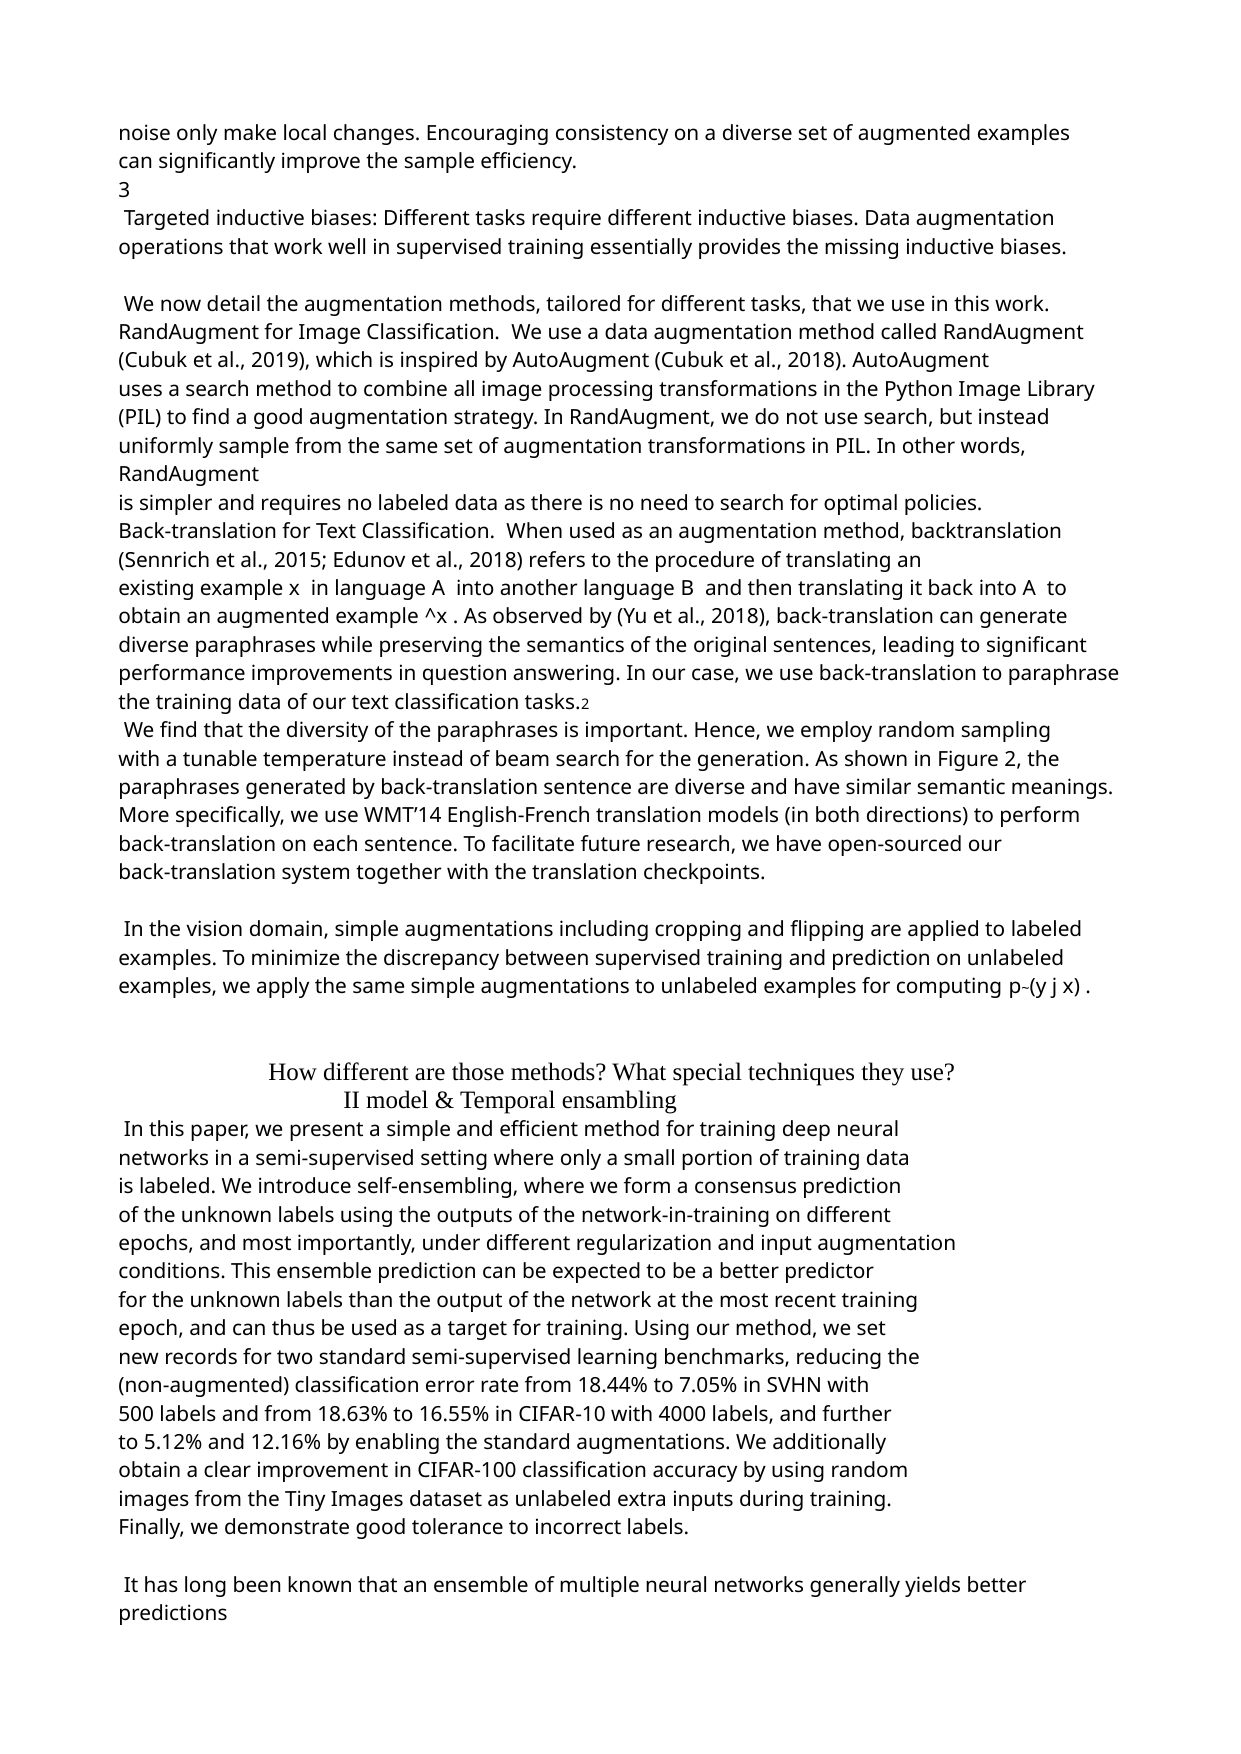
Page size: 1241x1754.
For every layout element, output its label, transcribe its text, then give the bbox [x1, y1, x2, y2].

text to 5.12% and 12.16% by enabling the standard augmentations. We additionally [118, 1427, 1122, 1456]
text is labeled. We introduce self-ensembling, where we form a consensus prediction [118, 1171, 1122, 1200]
text (Sennrich et al., 2015; Edunov et al., 2018) refers to the procedure of translating an [118, 545, 1122, 573]
text epoch, and can thus be used as a target for training. Using our method, we set [118, 1313, 1122, 1342]
text (PIL) to find a good augmentation strategy. In RandAugment, we do not use search, but instead [118, 402, 1122, 431]
text the training data of our text classification tasks.2 [118, 687, 1122, 715]
text (Cubuk et al., 2019), which is inspired by AutoAugment (Cubuk et al., 2018). AutoAugment [118, 346, 1122, 374]
text existing example x in language A into another language B and then translating it back into A to [118, 573, 1122, 602]
text RandAugment for Image Classification. We use a data augmentation method called RandAugment [118, 317, 1122, 346]
text II model & Temporal ensambling [118, 1086, 1122, 1114]
text back-translation system together with the translation checkpoints. [118, 857, 1122, 886]
text We now detail the augmentation methods, tailored for different tasks, that we use in this work. [118, 289, 1122, 317]
text new records for two standard semi-supervised learning benchmarks, reducing the [118, 1342, 1122, 1370]
text images from the Tiny Images dataset as unlabeled extra inputs during training. [118, 1484, 1122, 1512]
text 500 labels and from 18.63% to 16.55% in CIFAR-10 with 4000 labels, and further [118, 1399, 1122, 1427]
text obtain a clear improvement in CIFAR-100 classification accuracy by using random [118, 1456, 1122, 1484]
text performance improvements in question answering. In our case, we use back-translation to paraphrase [118, 658, 1122, 687]
text More specifically, we use WMT’14 English-French translation models (in both directions) to perform [118, 801, 1122, 829]
text conditions. This ensemble prediction can be expected to be a better predictor [118, 1257, 1122, 1285]
text How different are those methods? What special techniques they use? [118, 1057, 1122, 1086]
text In this paper, we present a simple and efficient method for training deep neural [118, 1114, 1122, 1143]
text can significantly improve the sample efficiency. [118, 147, 1122, 175]
text back-translation on each sentence. To facilitate future research, we have open-sourced our [118, 829, 1122, 857]
text It has long been known that an ensemble of multiple neural networks generally yields better predictions [118, 1570, 1122, 1627]
text (non-augmented) classification error rate from 18.44% to 7.05% in SVHN with [118, 1370, 1122, 1399]
text uses a search method to combine all image processing transformations in the Python Image Library [118, 374, 1122, 402]
text networks in a semi-supervised setting where only a small portion of training data [118, 1143, 1122, 1171]
text uniformly sample from the same set of augmentation transformations in PIL. In other words, RandAugment [118, 431, 1122, 488]
text for the unknown labels than the output of the network at the most recent training [118, 1285, 1122, 1313]
text of the unknown labels using the outputs of the network-in-training on different [118, 1200, 1122, 1228]
text obtain an augmented example ^x . As observed by (Yu et al., 2018), back-translation can generate [118, 602, 1122, 630]
text Finally, we demonstrate good tolerance to incorrect labels. [118, 1512, 1122, 1541]
text Back-translation for Text Classification. When used as an augmentation method, backtranslation [118, 516, 1122, 545]
text diverse paraphrases while preserving the semantics of the original sentences, leading to significant [118, 630, 1122, 658]
text paraphrases generated by back-translation sentence are diverse and have similar semantic meanings. [118, 772, 1122, 801]
text Targeted inductive biases: Different tasks require different inductive biases. Data augmentation [118, 203, 1122, 232]
text with a tunable temperature instead of beam search for the generation. As shown in Figure 2, the [118, 744, 1122, 772]
text is simpler and requires no labeled data as there is no need to search for optimal policies. [118, 488, 1122, 516]
text epochs, and most importantly, under different regularization and input augmentation [118, 1228, 1122, 1257]
text 3 [118, 175, 1122, 203]
text We find that the diversity of the paraphrases is important. Hence, we employ random sampling [118, 715, 1122, 744]
text In the vision domain, simple augmentations including cropping and flipping are applied to labeled [118, 914, 1122, 943]
text noise only make local changes. Encouraging consistency on a diverse set of augmented examples [118, 118, 1122, 147]
text examples. To minimize the discrepancy between supervised training and prediction on unlabeled [118, 943, 1122, 971]
text operations that work well in supervised training essentially provides the missing inductive biases. [118, 232, 1122, 260]
text examples, we apply the same simple augmentations to unlabeled examples for computing p~(y j x) . [118, 971, 1122, 1000]
